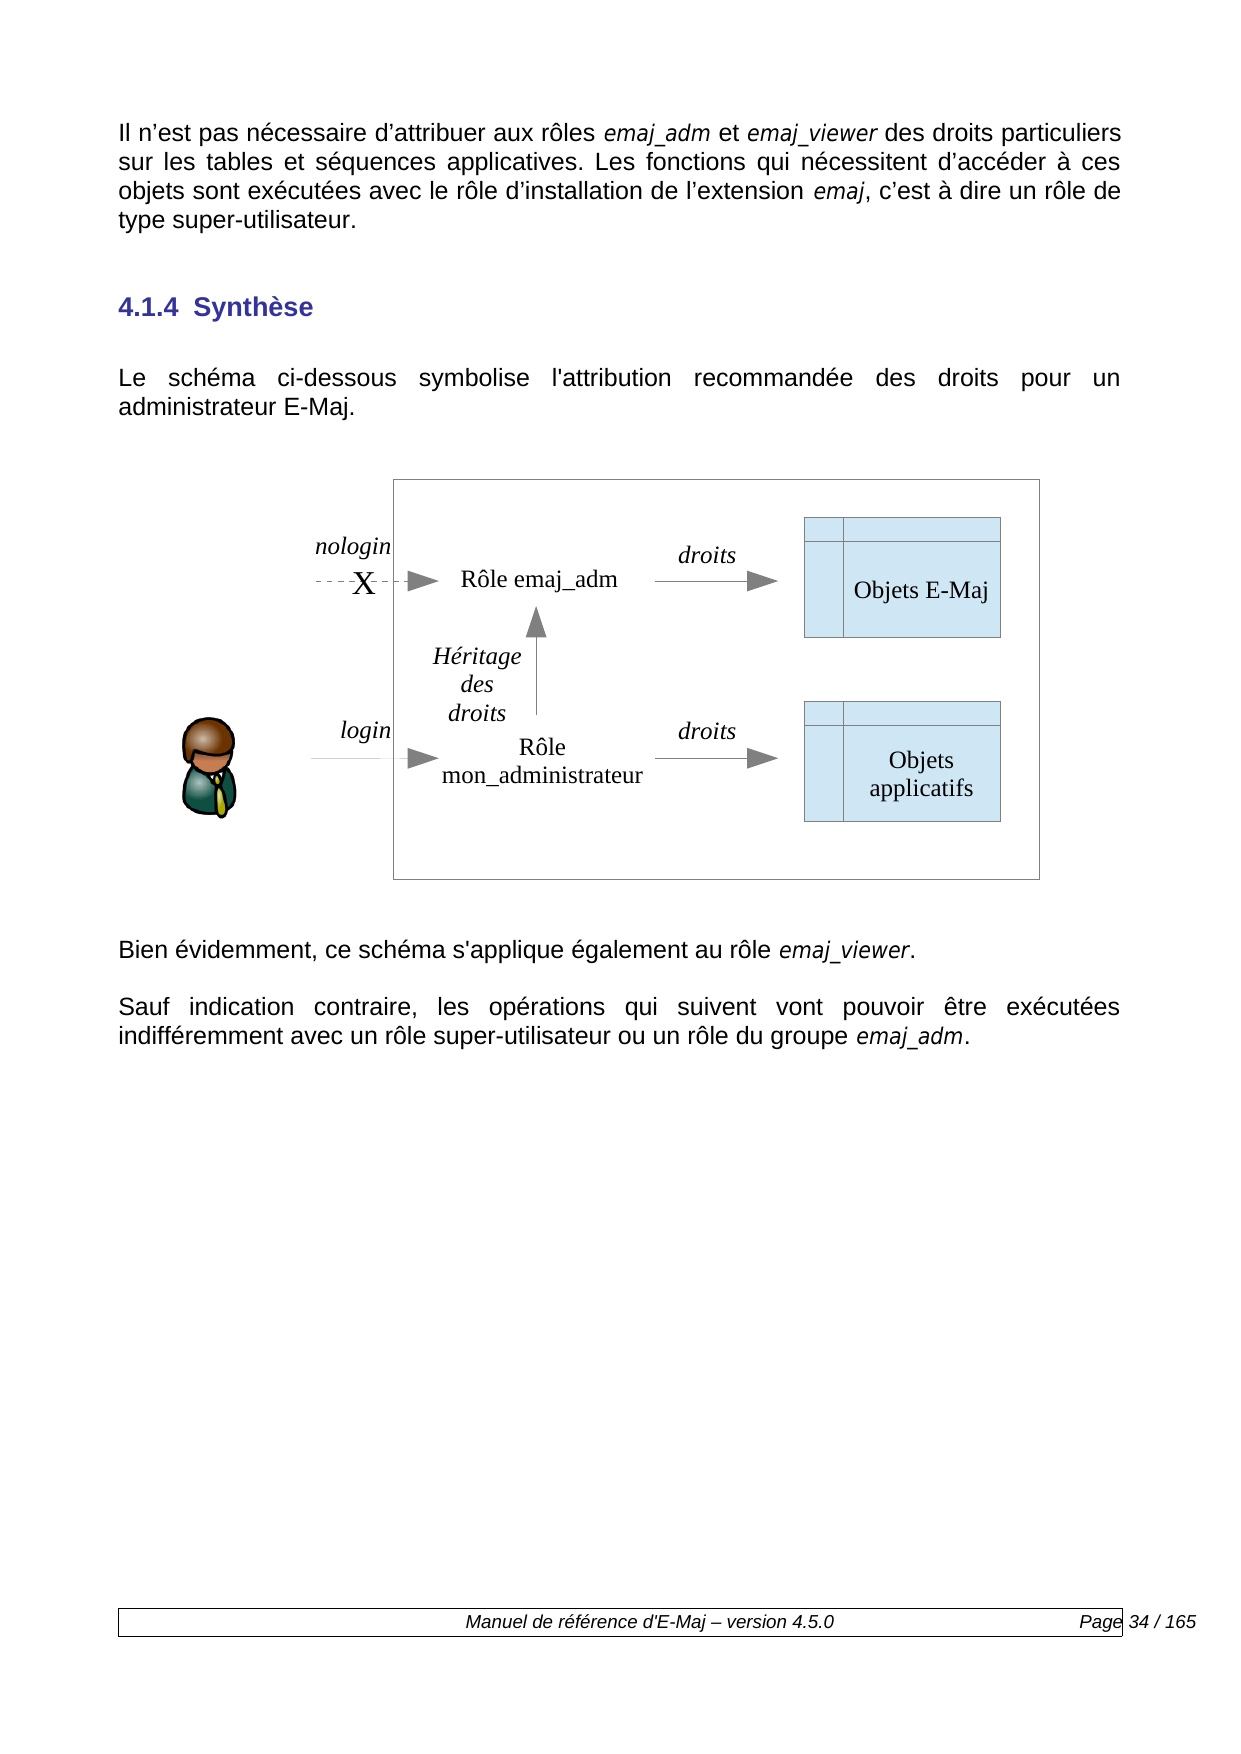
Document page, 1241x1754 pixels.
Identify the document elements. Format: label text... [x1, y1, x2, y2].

text Il n’est pas nécessaire d’attribuer aux rôles emaj_adm et emaj_viewer des droits particuliers sur les tables et séquences applicatives. Les fonctions qui nécessitent d’accéder à ces objets sont exécutées avec le rôle d’installation de l’extension emaj, c’est à dire un rôle de type super-utilisateur. [118, 118, 1122, 233]
subtitle Synthèse [118, 291, 1122, 322]
text Sauf indication contraire, les opérations qui suivent vont pouvoir être exécutées indifféremment avec un rôle super-utilisateur ou un rôle du groupe emaj_adm. [118, 992, 1122, 1050]
text Bien évidemment, ce schéma s'applique également au rôle emaj_viewer. [118, 934, 1122, 963]
text Le schéma ci-dessous symbolise l'attribution recommandée des droits pour un administrateur E-Maj. [118, 363, 1122, 421]
picture [159, 713, 258, 820]
